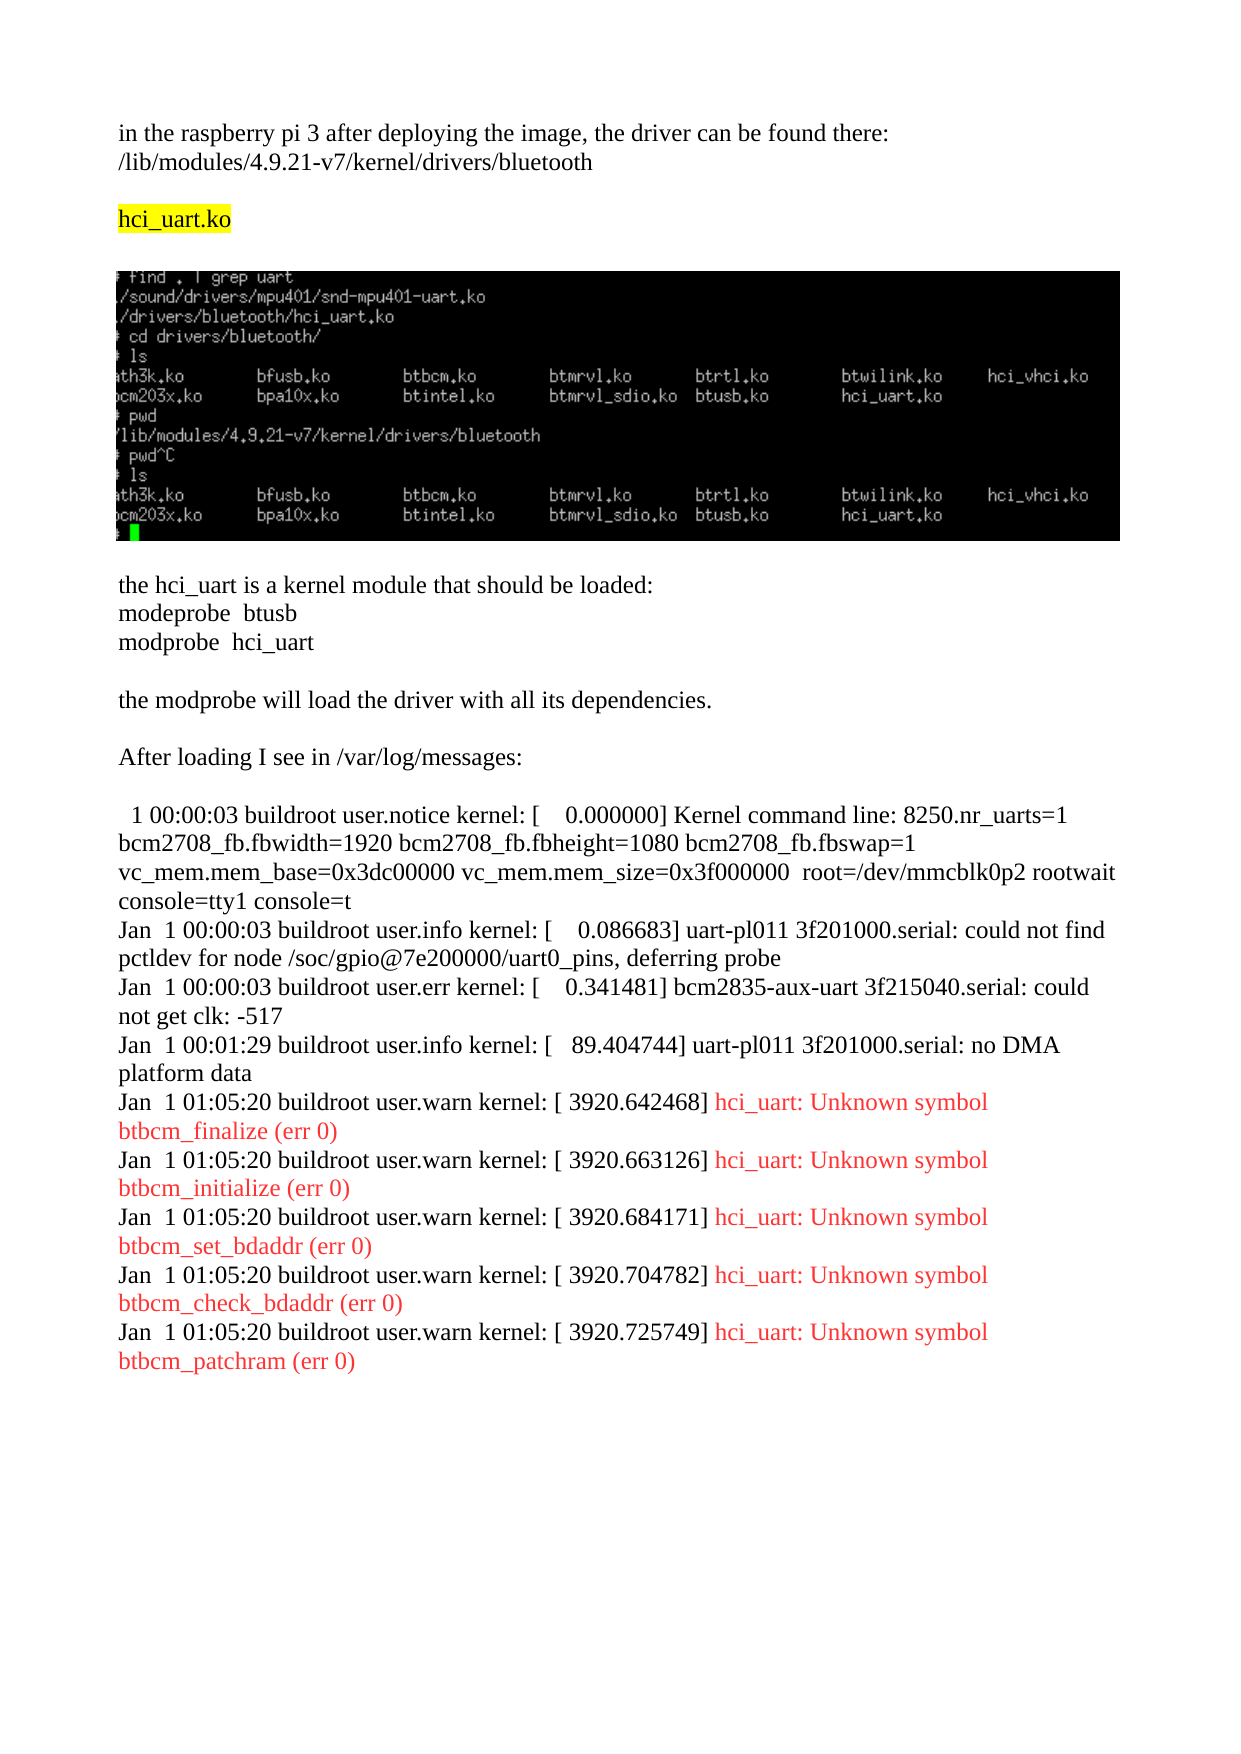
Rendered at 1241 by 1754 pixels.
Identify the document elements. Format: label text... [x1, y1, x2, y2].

text Jan 1 01:05:20 buildroot user.warn kernel: [ 3920.642468] hci_uart: Unknown symbol btbcm_finalize (err 0) [118, 1087, 1122, 1145]
text Jan 1 01:05:20 buildroot user.warn kernel: [ 3920.663126] hci_uart: Unknown symbol btbcm_initialize (err 0) [118, 1145, 1122, 1202]
text After loading I see in /var/log/messages: [118, 742, 1122, 771]
text Jan 1 00:00:03 buildroot user.err kernel: [ 0.341481] bcm2835-aux-uart 3f215040.serial: could not get clk: -517 [118, 972, 1122, 1030]
text the modprobe will load the driver with all its dependencies. [118, 685, 1122, 713]
text in the raspberry pi 3 after deploying the image, the driver can be found there: [118, 118, 1122, 147]
text Jan 1 01:05:20 buildroot user.warn kernel: [ 3920.704782] hci_uart: Unknown symbol btbcm_check_bdaddr (err 0) [118, 1260, 1122, 1317]
text 1 00:00:03 buildroot user.notice kernel: [ 0.000000] Kernel command line: 8250.nr_uarts=1 bcm2708_fb.fbwidth=1920 bcm2708_fb.fbheight=1080 bcm2708_fb.fbswap=1 vc_mem.mem_base=0x3dc00000 vc_mem.mem_size=0x3f000000 root=/dev/mmcblk0p2 rootwait console=tty1 console=t [118, 800, 1122, 915]
text Jan 1 01:05:20 buildroot user.warn kernel: [ 3920.725749] hci_uart: Unknown symbol btbcm_patchram (err 0) [118, 1317, 1122, 1375]
text Jan 1 00:01:29 buildroot user.info kernel: [ 89.404744] uart-pl011 3f201000.serial: no DMA platform data [118, 1030, 1122, 1087]
text hci_uart.ko [118, 204, 1122, 233]
text modeprobe btusb [118, 598, 1122, 627]
text modprobe hci_uart [118, 627, 1122, 656]
text /lib/modules/4.9.21-v7/kernel/drivers/bluetooth [118, 147, 1122, 176]
picture [116, 271, 1120, 541]
text Jan 1 01:05:20 buildroot user.warn kernel: [ 3920.684171] hci_uart: Unknown symbol btbcm_set_bdaddr (err 0) [118, 1202, 1122, 1260]
text Jan 1 00:00:03 buildroot user.info kernel: [ 0.086683] uart-pl011 3f201000.serial: could not find pctldev for node /soc/gpio@7e200000/uart0_pins, deferring probe [118, 915, 1122, 972]
text the hci_uart is a kernel module that should be loaded: [118, 570, 1122, 598]
